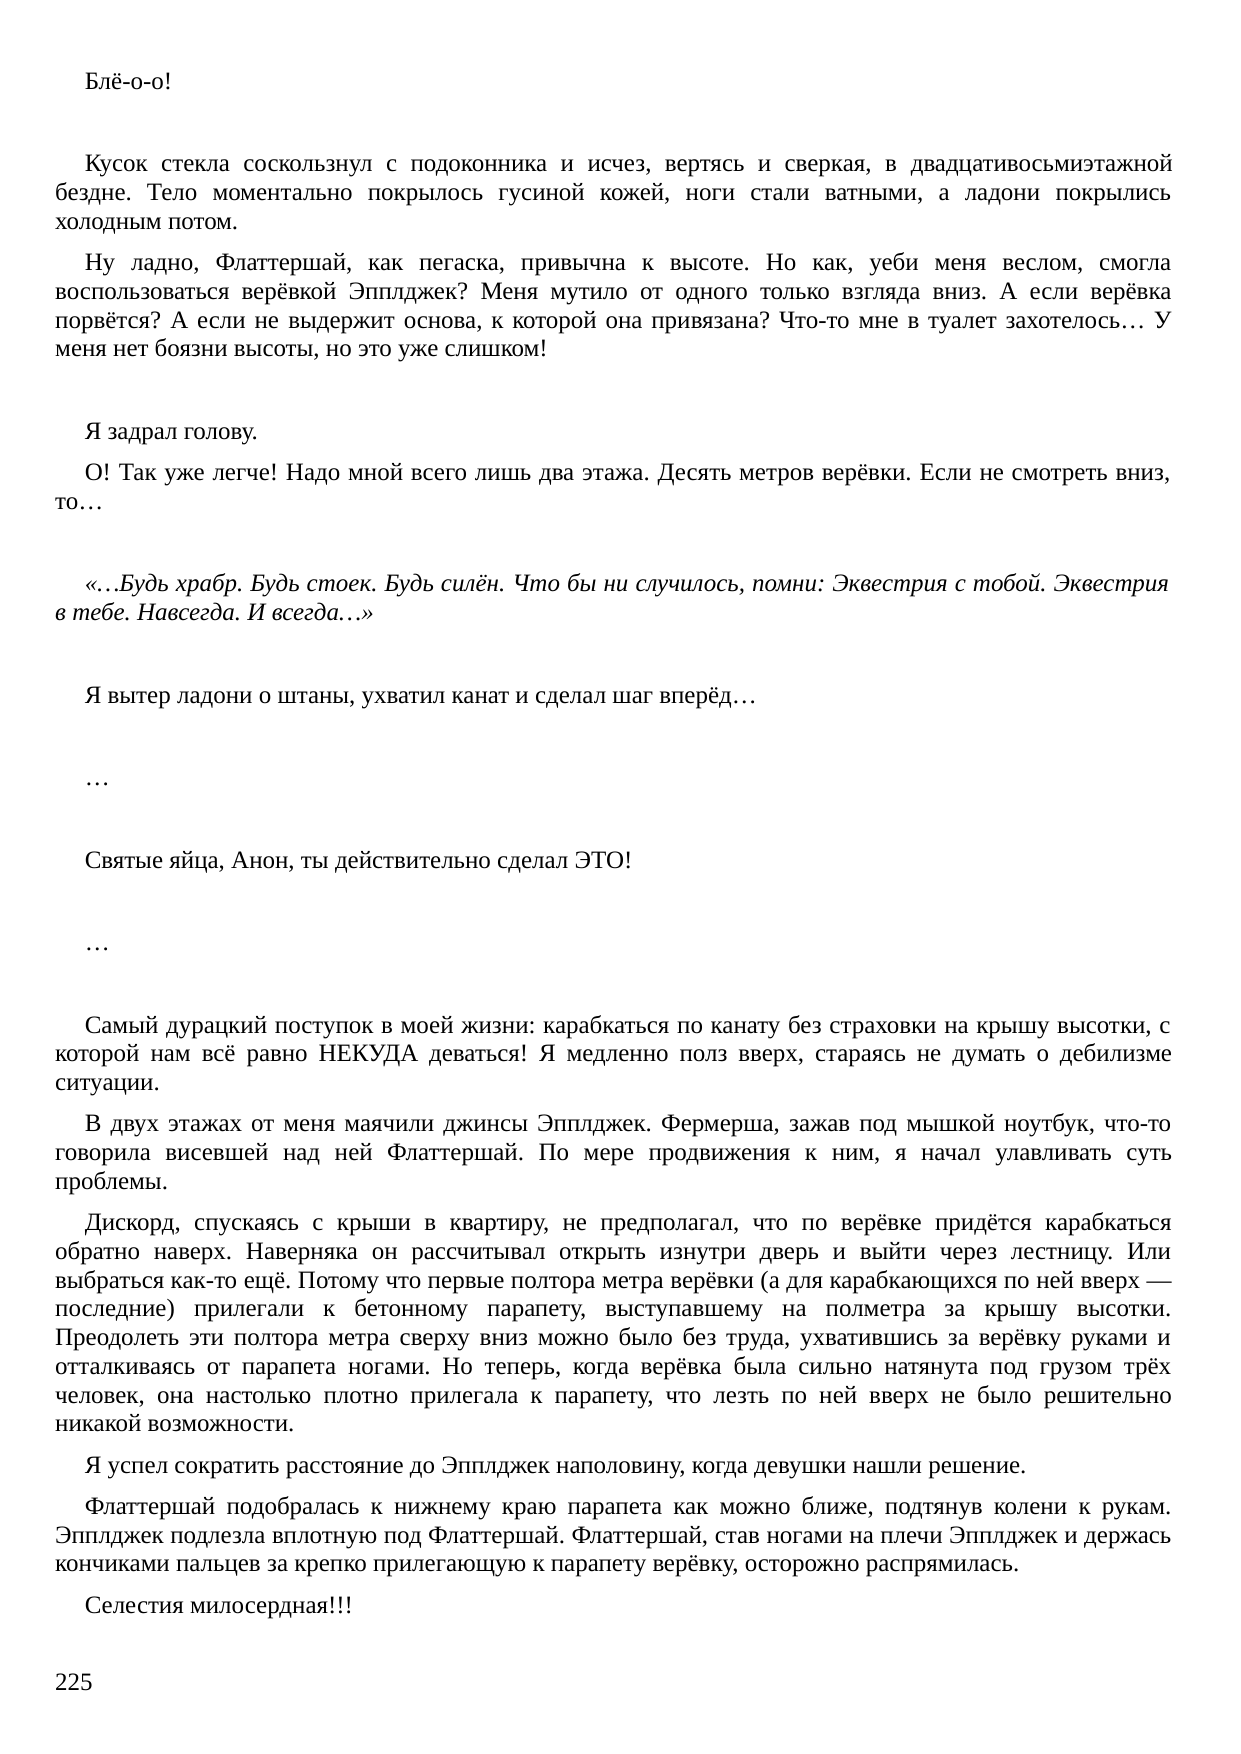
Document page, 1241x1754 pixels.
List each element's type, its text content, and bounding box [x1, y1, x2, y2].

text Дискорд, спускаясь с крыши в квартиру, не предполагал, что по верёвке придётся карабкаться обратно наверх. Наверняка он рассчитывал открыть изнутри дверь и выйти через лестницу. Или выбраться как-то ещё. Потому что первые полтора метра верёвки (а для карабкающихся по ней вверх — последние) прилегали к бетонному парапету, выступавшему на полметра за крышу высотки. Преодолеть эти полтора метра сверху вниз можно было без труда, ухватившись за верёвку руками и отталкиваясь от парапета ногами. Но теперь, когда верёвка была сильно натянута под грузом трёх человек, она настолько плотно прилегала к парапету, что лезть по ней вверх не было решительно никакой возможности. [55, 1207, 1173, 1437]
text Флаттершай подобралась к нижнему краю парапета как можно ближе, подтянув колени к рукам. Эпплджек подлезла вплотную под Флаттершай. Флаттершай, став ногами на плечи Эпплджек и держась кончиками пальцев за крепко прилегающую к парапету верёвку, осторожно распрямилась. [55, 1491, 1173, 1577]
text Святые яйца, Анон, ты действительно сделал ЭТО! [55, 845, 1173, 873]
text … [55, 762, 1173, 791]
text В двух этажах от меня маячили джинсы Эпплджек. Фермерша, зажав под мышкой ноутбук, что-то говорила висевшей над ней Флаттершай. По мере продвижения к ним, я начал улавливать суть проблемы. [55, 1108, 1173, 1195]
text Самый дурацкий поступок в моей жизни: карабкаться по канату без страховки на крышу высотки, с которой нам всё равно НЕКУДА деваться! Я медленно полз вверх, стараясь не думать о дебилизме ситуации. [55, 1010, 1173, 1096]
text Блё-о-о! [55, 66, 1173, 95]
text Я вытер ладони о штаны, ухватил канат и сделал шаг вперёд… [55, 680, 1173, 708]
text Селестия милосердная!!! [55, 1590, 1173, 1618]
text Кусок стекла соскользнул с подоконника и исчез, вертясь и сверкая, в двадцативосьмиэтажной бездне. Тело моментально покрылось гусиной кожей, ноги стали ватными, а ладони покрылись холодным потом. [55, 148, 1173, 235]
text … [55, 927, 1173, 956]
text О! Так уже легче! Надо мной всего лишь два этажа. Десять метров верёвки. Если не смотреть вниз, то… [55, 457, 1173, 515]
text Ну ладно, Флаттершай, как пегаска, привычна к высоте. Но как, уеби меня веслом, смогла воспользоваться верёвкой Эпплджек? Меня мутило от одного только взгляда вниз. А если верёвка порвётся? А если не выдержит основа, к которой она привязана? Что-то мне в туалет захотелось… У меня нет боязни высоты, но это уже слишком! [55, 247, 1173, 362]
text «…Будь храбр. Будь стоек. Будь силён. Что бы ни случилось, помни: Эквестрия с тобой. Эквестрия в тебе. Навсегда. И всегда…» [55, 568, 1173, 626]
text Я успел сократить расстояние до Эпплджек наполовину, когда девушки нашли решение. [55, 1450, 1173, 1478]
text Я задрал голову. [55, 416, 1173, 445]
